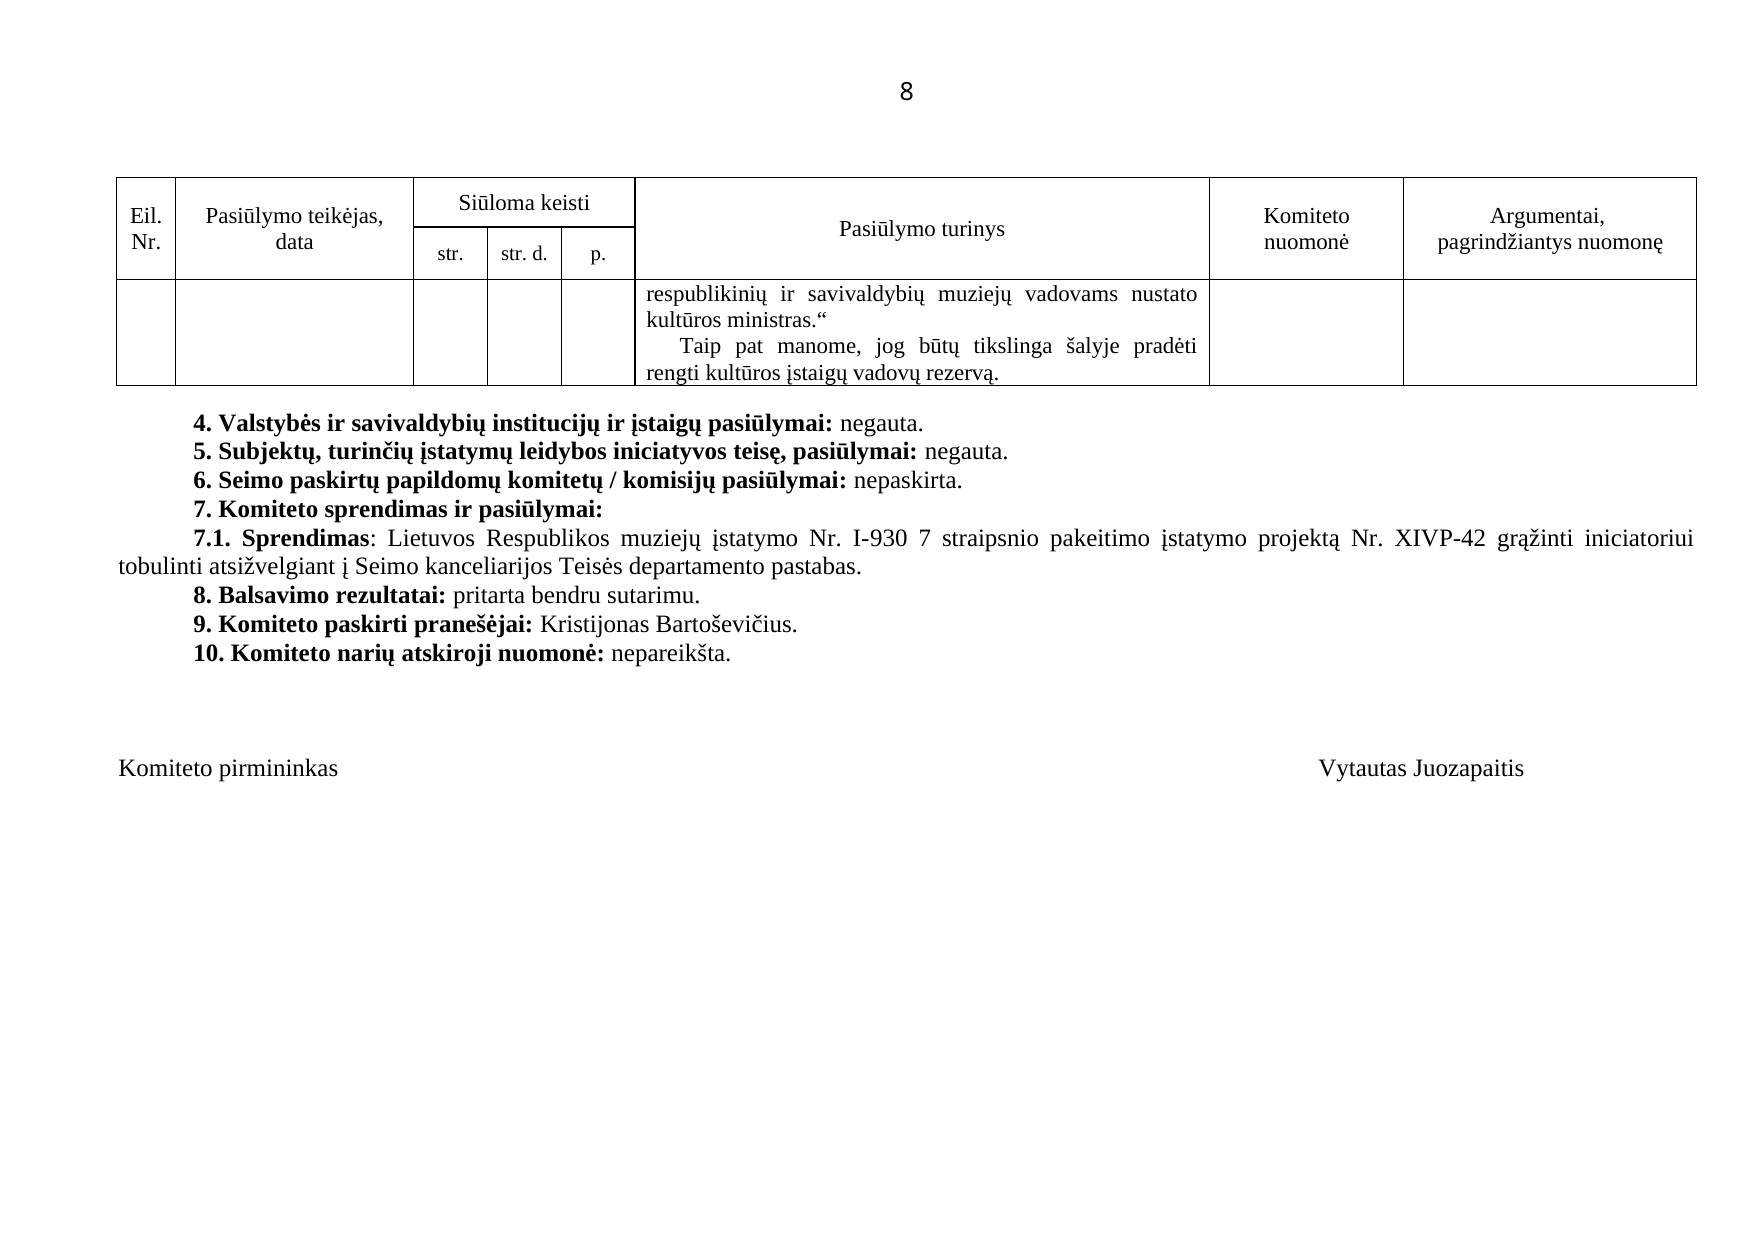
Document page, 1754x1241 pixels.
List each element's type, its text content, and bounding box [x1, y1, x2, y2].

text Komiteto pirmininkas Vytautas Juozapaitis [118, 753, 1695, 781]
table_cell [488, 280, 561, 385]
table_header Siūloma keisti [414, 178, 634, 226]
text 8. Balsavimo rezultatai: pritarta bendru sutarimu. [118, 580, 1695, 609]
table_header Argumentai, pagrindžiantys nuomonę [1404, 178, 1696, 279]
table_header Pasiūlymo turinys [636, 178, 1209, 279]
table_cell str. [414, 228, 487, 279]
table_header Eil. Nr. [117, 178, 175, 279]
text 5. Subjektų, turinčių įstatymų leidybos iniciatyvos teisę, pasiūlymai: negauta. [118, 436, 1695, 465]
table_cell [562, 280, 634, 385]
table_cell [117, 280, 175, 385]
text 10. Komiteto narių atskiroji nuomonė: nepareikšta. [118, 638, 1695, 666]
table_cell str. d. [488, 228, 561, 279]
text 7. Komiteto sprendimas ir pasiūlymai: [118, 494, 1695, 523]
table_cell respublikinių ir savivaldybių muziejų vadovams nustato kultūros ministras.“ Taip pat manome, jog būtų tikslinga šalyje pradėti rengti kultūros įstaigų vadovų rezervą. [636, 280, 1209, 385]
table_header Komiteto nuomonė [1210, 178, 1403, 279]
text 4. Valstybės ir savivaldybių institucijų ir įstaigų pasiūlymai: negauta. [118, 408, 1695, 436]
table_cell [176, 280, 413, 385]
table_header Pasiūlymo teikėjas, data [176, 178, 413, 279]
table_cell [414, 280, 487, 385]
table_cell [1404, 280, 1696, 385]
text 9. Komiteto paskirti pranešėjai: Kristijonas Bartoševičius. [118, 609, 1695, 638]
text 7.1. Sprendimas: Lietuvos Respublikos muziejų įstatymo Nr. I-930 7 straipsnio pakeitimo įstatymo projektą Nr. XIVP-42 grąžinti iniciatoriui tobulinti atsižvelgiant į Seimo kanceliarijos Teisės departamento pastabas. [118, 523, 1695, 580]
table_cell p. [562, 228, 634, 279]
table_cell [1210, 280, 1403, 385]
text 6. Seimo paskirtų papildomų komitetų / komisijų pasiūlymai: nepaskirta. [118, 465, 1695, 494]
